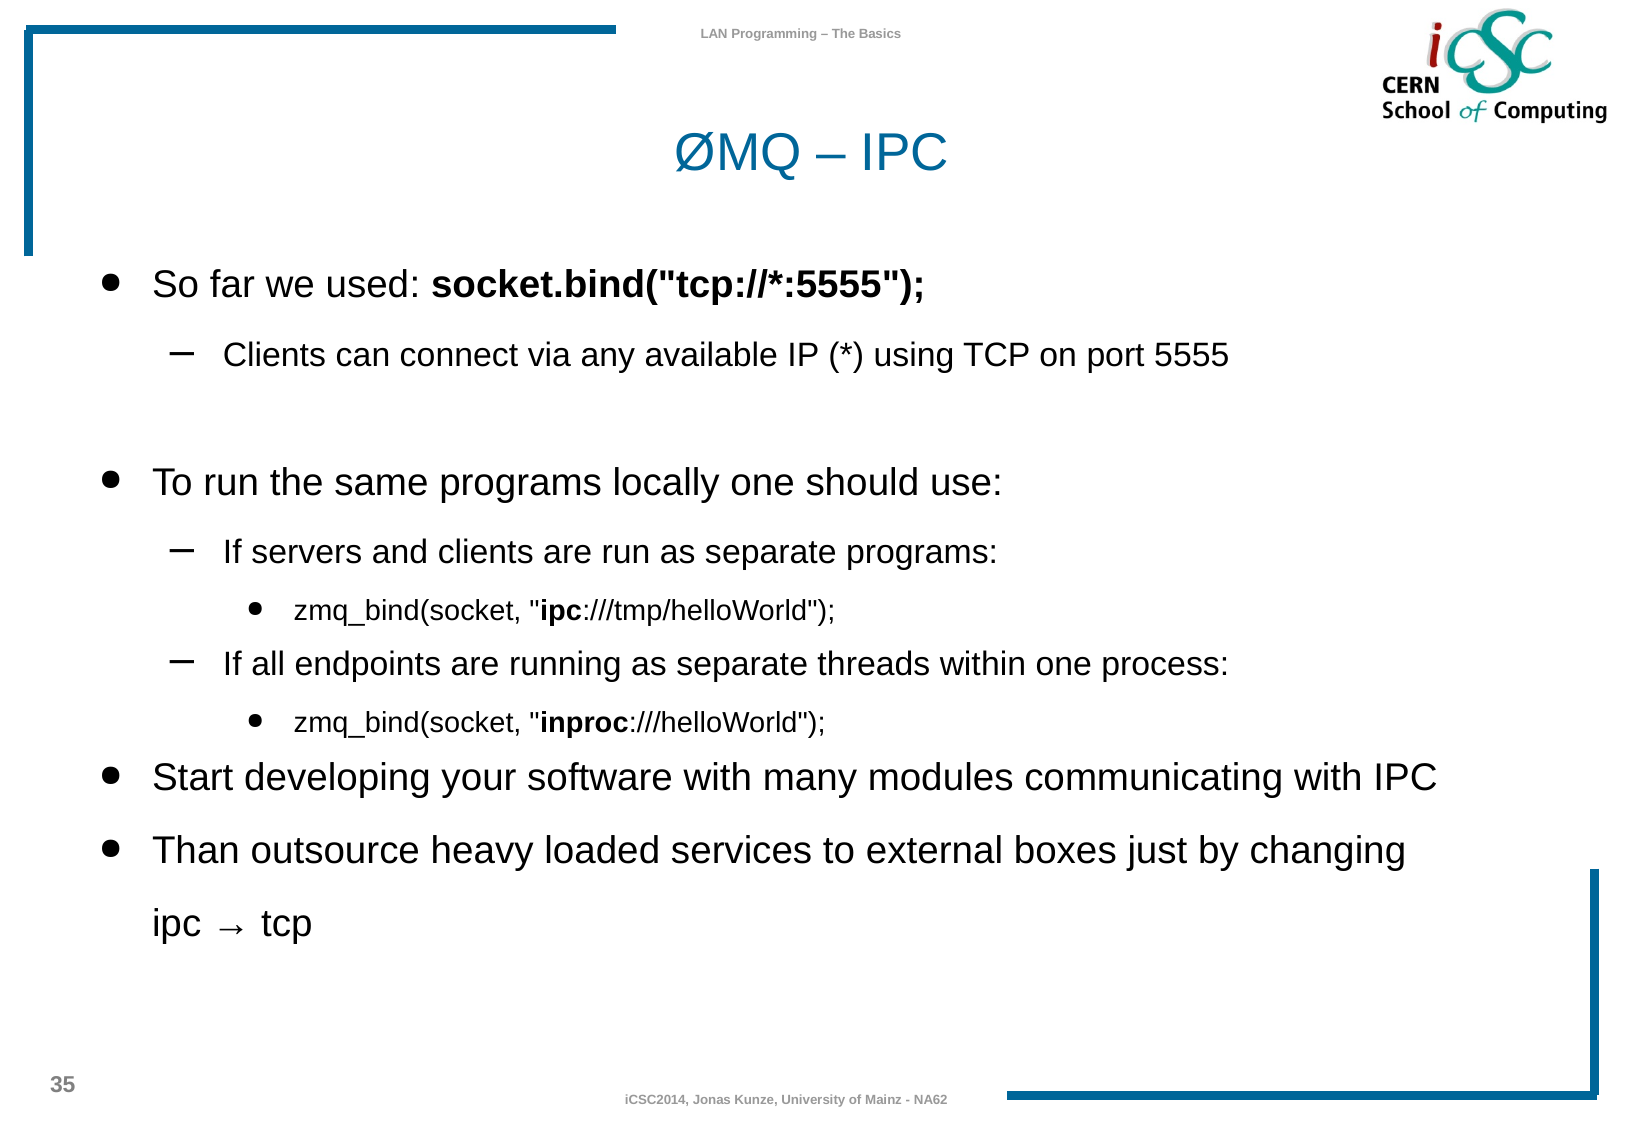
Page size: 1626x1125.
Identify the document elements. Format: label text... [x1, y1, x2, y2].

picture [1381, 8, 1608, 125]
title ØMQ – IPC [81, 44, 1544, 233]
list So far we used: socket.bind("tcp://*:5555"); Clients can connect via any available IP (*) using TCP on port 5555 To run the same programs locally one should use: If servers and clients are run as separate programs: zmq_bind(socket, "ipc:///tmp/helloWorld"); If all endpoints are running as separate threads within one process: zmq_bind(socket, "inproc:///helloWorld"); Start developing your software with many modules communicating with IPC Than outsource heavy loaded services to external boxes just by changing ipc → tcp [81, 263, 1512, 1051]
